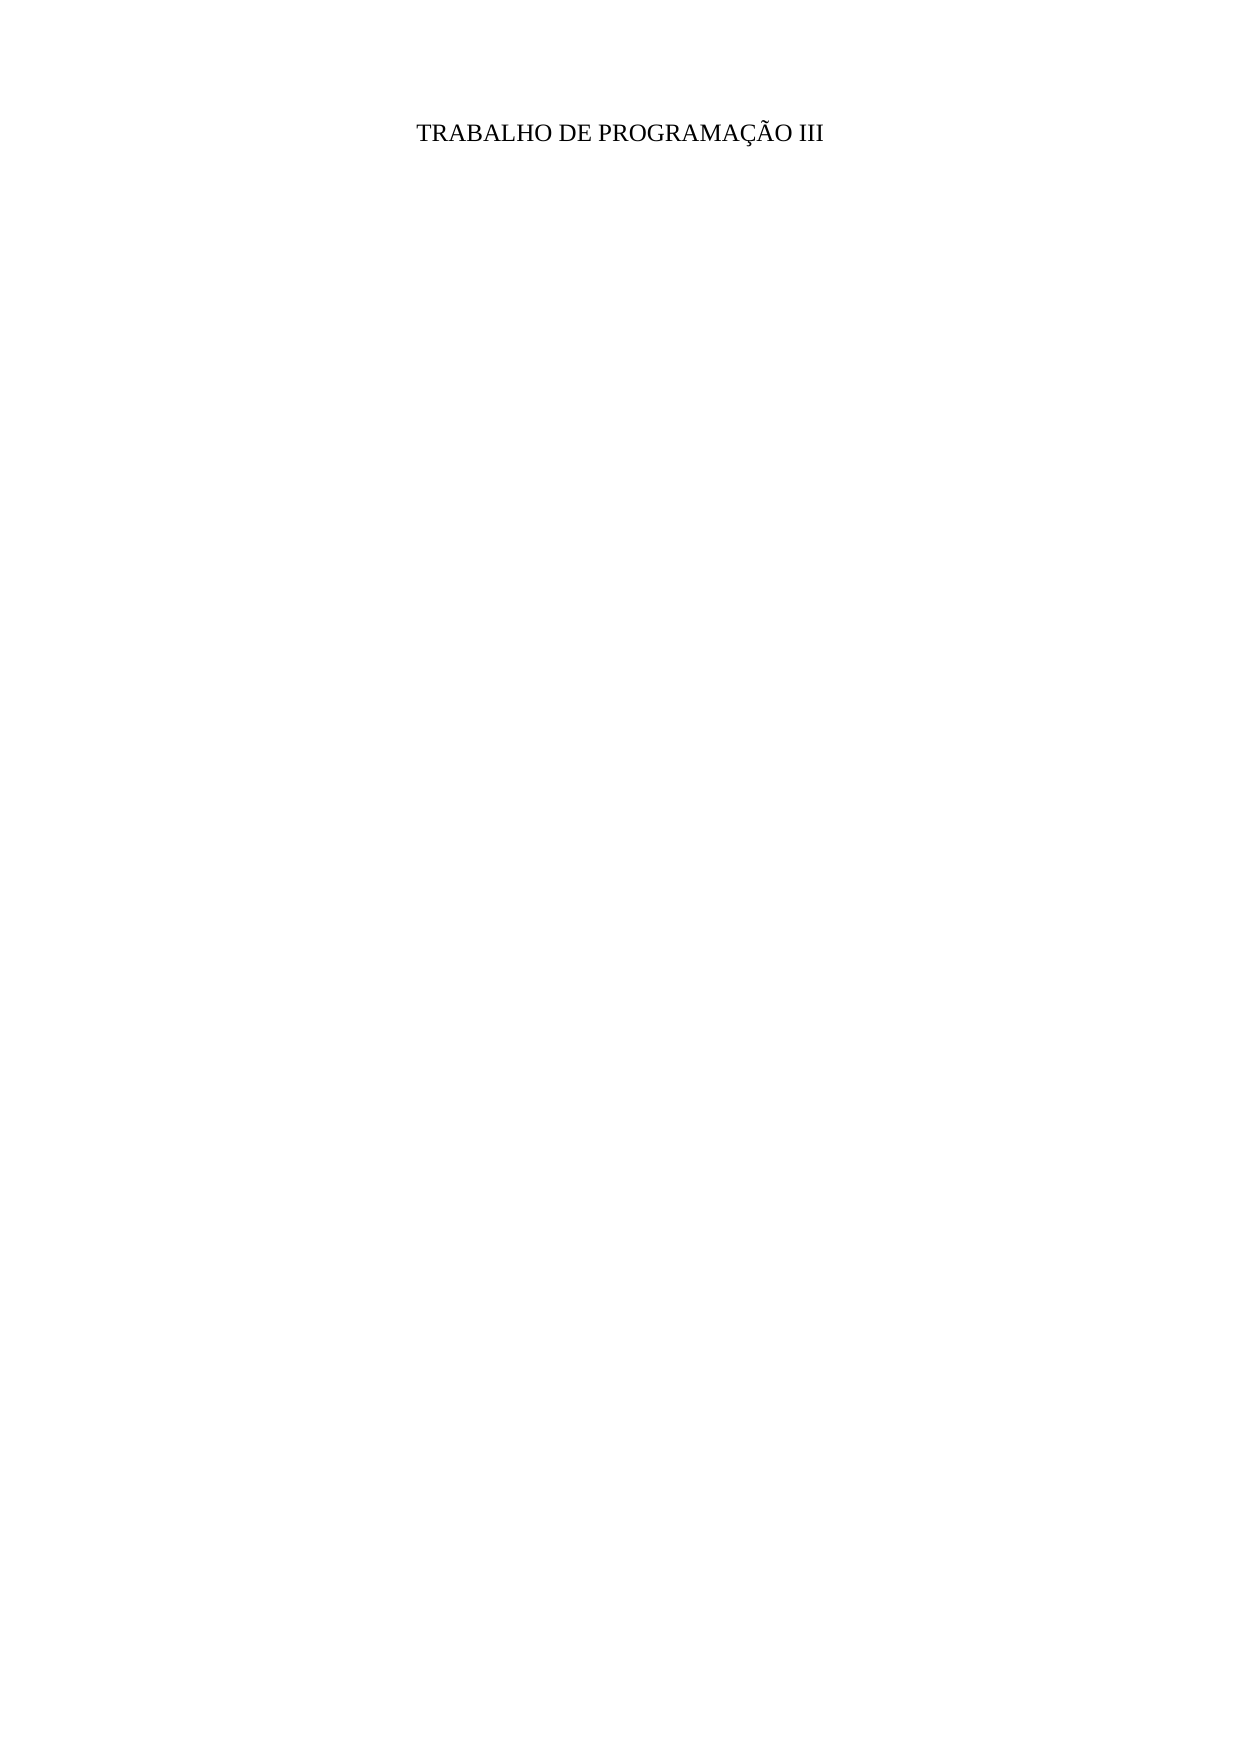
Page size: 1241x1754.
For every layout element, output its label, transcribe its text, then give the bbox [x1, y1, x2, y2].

text TRABALHO DE PROGRAMAÇÃO III [118, 118, 1122, 147]
